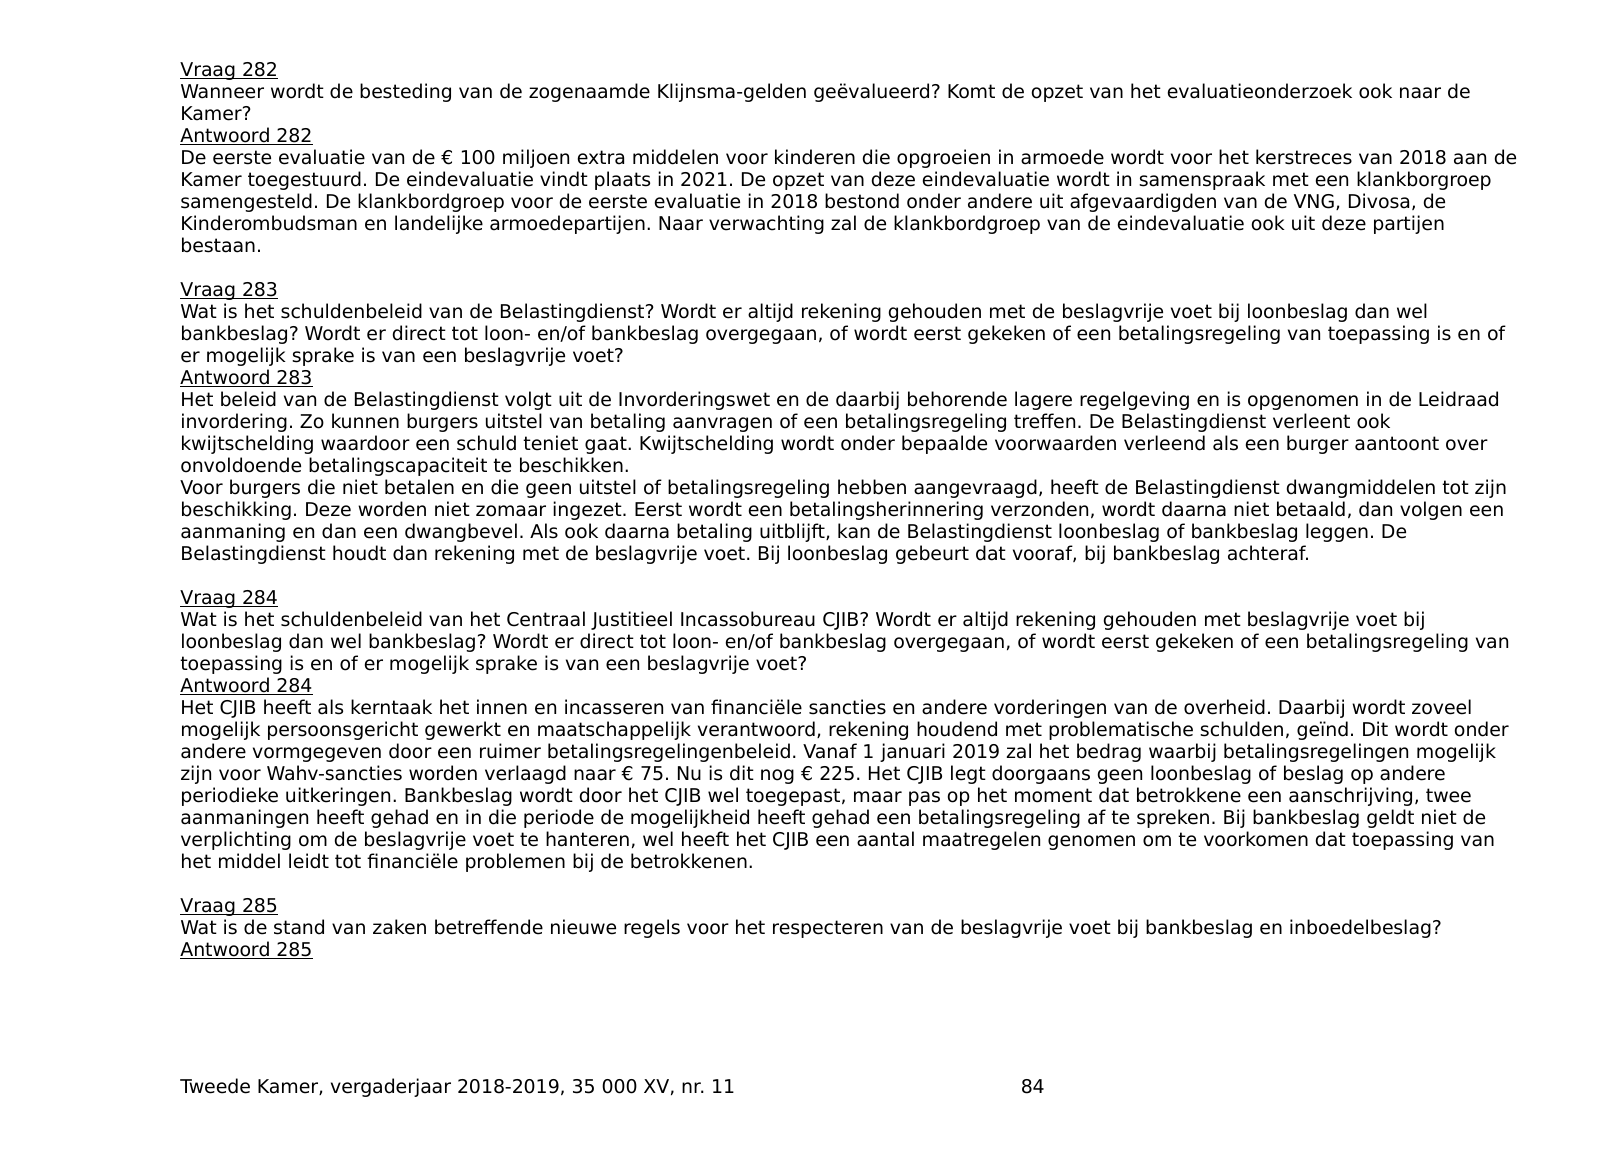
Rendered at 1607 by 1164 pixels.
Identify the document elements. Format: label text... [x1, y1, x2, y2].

text Wat is het schuldenbeleid van de Belastingdienst? Wordt er altijd rekening gehouden met de beslagvrije voet bij loonbeslag dan wel bankbeslag? Wordt er direct tot loon- en/of bankbeslag overgegaan, of wordt eerst gekeken of een betalingsregeling van toepassing is en of er mogelijk sprake is van een beslagvrije voet? [180, 301, 1529, 367]
text Antwoord 285 [180, 939, 1529, 961]
text Wat is het schuldenbeleid van het Centraal Justitieel Incassobureau CJIB? Wordt er altijd rekening gehouden met beslagvrije voet bij loonbeslag dan wel bankbeslag? Wordt er direct tot loon- en/of bankbeslag overgegaan, of wordt eerst gekeken of een betalingsregeling van toepassing is en of er mogelijk sprake is van een beslagvrije voet? [180, 609, 1529, 675]
text Antwoord 283 [180, 367, 1529, 389]
text Wanneer wordt de besteding van de zogenaamde Klijnsma-gelden geëvalueerd? Komt de opzet van het evaluatieonderzoek ook naar de Kamer? [180, 81, 1529, 125]
text Antwoord 284 [180, 675, 1529, 697]
text Vraag 284 [180, 587, 1529, 609]
text Vraag 282 [180, 59, 1529, 81]
text Het CJIB heeft als kerntaak het innen en incasseren van financiële sancties en andere vorderingen van de overheid. Daarbij wordt zoveel mogelijk persoonsgericht gewerkt en maatschappelijk verantwoord, rekening houdend met problematische schulden, geïnd. Dit wordt onder andere vormgegeven door een ruimer betalingsregelingenbeleid. Vanaf 1 januari 2019 zal het bedrag waarbij betalingsregelingen mogelijk zijn voor Wahv-sancties worden verlaagd naar € 75. Nu is dit nog € 225. Het CJIB legt doorgaans geen loonbeslag of beslag op andere periodieke uitkeringen. Bankbeslag wordt door het CJIB wel toegepast, maar pas op het moment dat betrokkene een aanschrijving, twee aanmaningen heeft gehad en in die periode de mogelijkheid heeft gehad een betalingsregeling af te spreken. Bij bankbeslag geldt niet de verplichting om de beslagvrije voet te hanteren, wel heeft het CJIB een aantal maatregelen genomen om te voorkomen dat toepassing van het middel leidt tot financiële problemen bij de betrokkenen. [180, 697, 1529, 873]
text Vraag 285 [180, 895, 1529, 917]
text Antwoord 282 [180, 125, 1529, 147]
text De eerste evaluatie van de € 100 miljoen extra middelen voor kinderen die opgroeien in armoede wordt voor het kerstreces van 2018 aan de Kamer toegestuurd. De eindevaluatie vindt plaats in 2021. De opzet van deze eindevaluatie wordt in samenspraak met een klankborgroep samengesteld. De klankbordgroep voor de eerste evaluatie in 2018 bestond onder andere uit afgevaardigden van de VNG, Divosa, de Kinderombudsman en landelijke armoedepartijen. Naar verwachting zal de klankbordgroep van de eindevaluatie ook uit deze partijen bestaan. [180, 147, 1529, 257]
text Wat is de stand van zaken betreffende nieuwe regels voor het respecteren van de beslagvrije voet bij bankbeslag en inboedelbeslag? [180, 917, 1529, 939]
text Het beleid van de Belastingdienst volgt uit de Invorderingswet en de daarbij behorende lagere regelgeving en is opgenomen in de Leidraad invordering. Zo kunnen burgers uitstel van betaling aanvragen of een betalingsregeling treffen. De Belastingdienst verleent ook kwijtschelding waardoor een schuld teniet gaat. Kwijtschelding wordt onder bepaalde voorwaarden verleend als een burger aantoont over onvoldoende betalingscapaciteit te beschikken. [180, 389, 1529, 477]
text Vraag 283 [180, 279, 1529, 301]
text Voor burgers die niet betalen en die geen uitstel of betalingsregeling hebben aangevraagd, heeft de Belastingdienst dwangmiddelen tot zijn beschikking. Deze worden niet zomaar ingezet. Eerst wordt een betalingsherinnering verzonden, wordt daarna niet betaald, dan volgen een aanmaning en dan een dwangbevel. Als ook daarna betaling uitblijft, kan de Belastingdienst loonbeslag of bankbeslag leggen. De Belastingdienst houdt dan rekening met de beslagvrije voet. Bij loonbeslag gebeurt dat vooraf, bij bankbeslag achteraf. [180, 477, 1529, 565]
